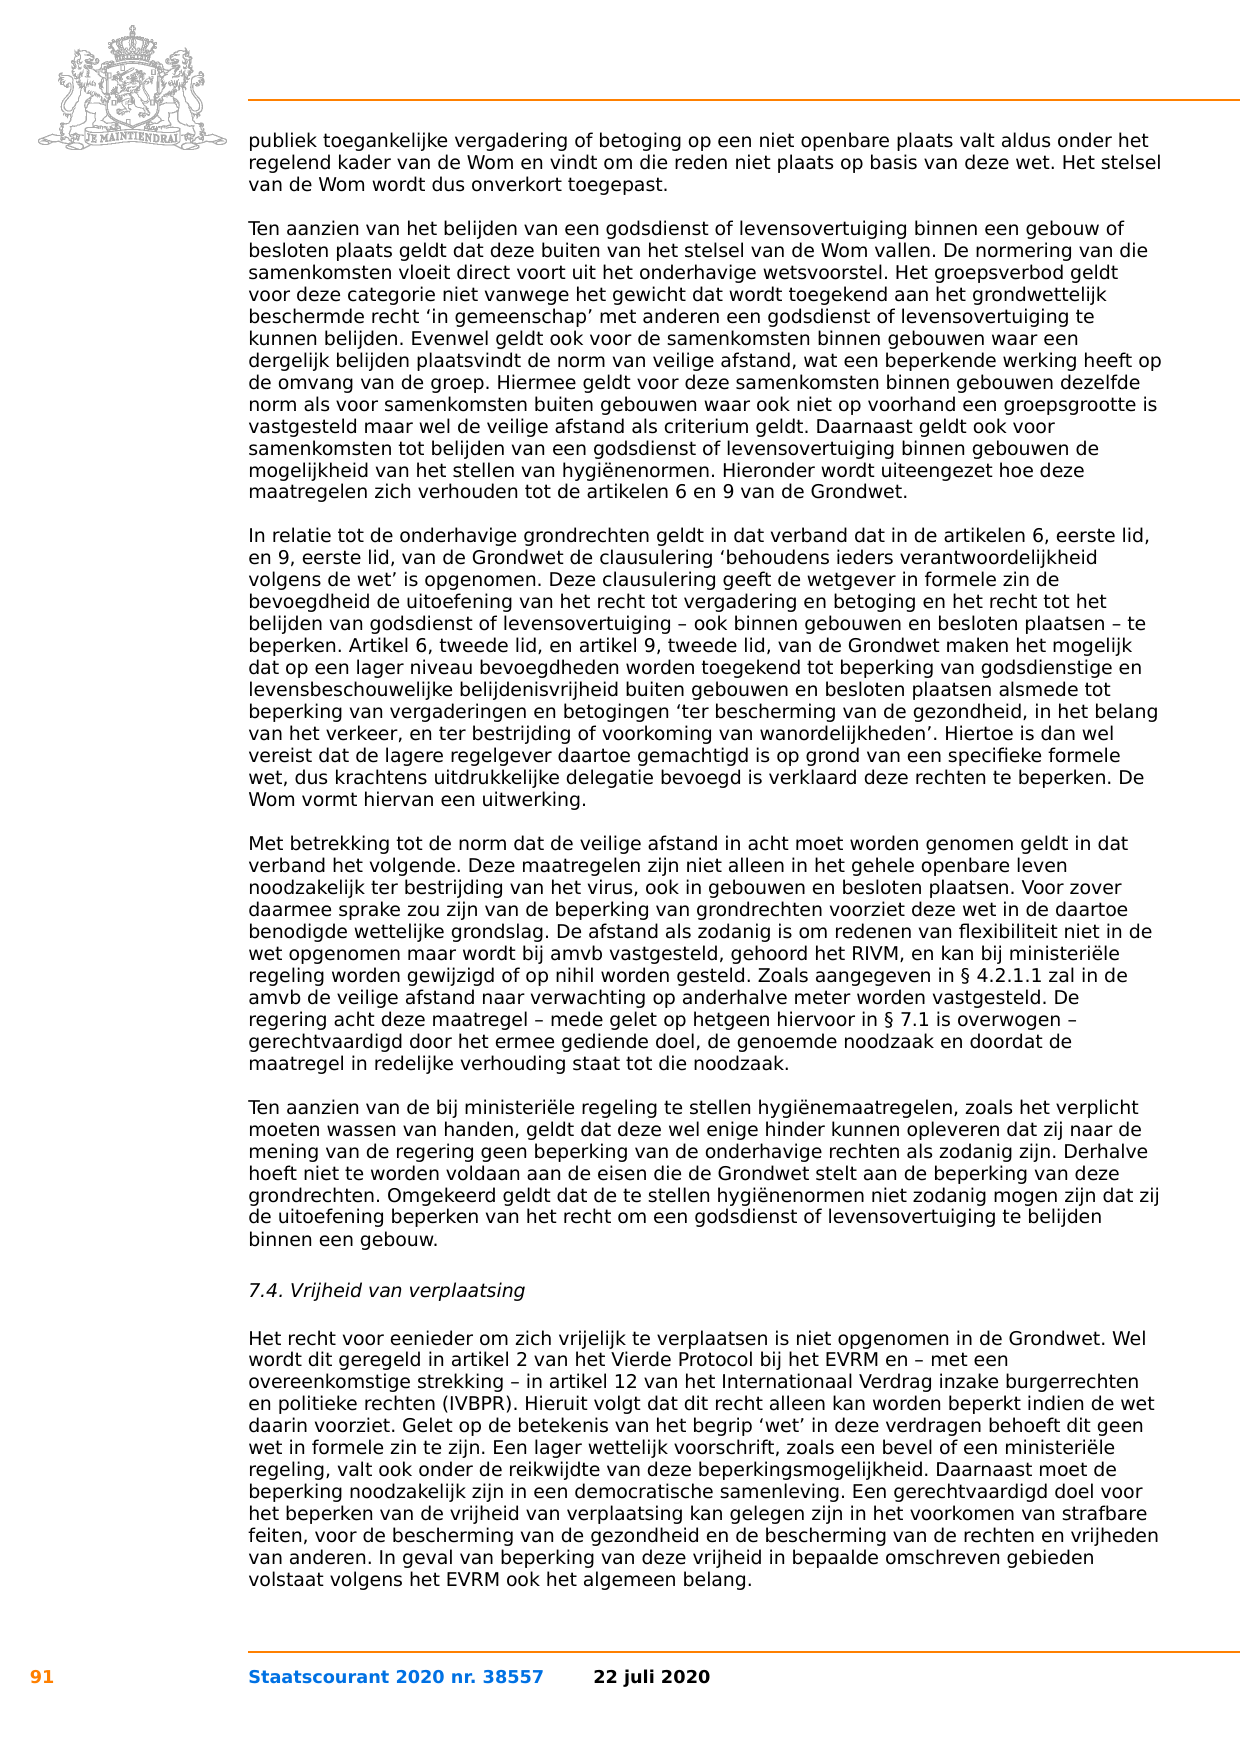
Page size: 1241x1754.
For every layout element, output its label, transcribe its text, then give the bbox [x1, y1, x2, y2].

text Het recht voor eenieder om zich vrijelijk te verplaatsen is niet opgenomen in de Grondwet. Wel wordt dit geregeld in artikel 2 van het Vierde Protocol bij het EVRM en – met een overeenkomstige strekking – in artikel 12 van het Internationaal Verdrag inzake burgerrechten en politieke rechten (IVBPR). Hieruit volgt dat dit recht alleen kan worden beperkt indien de wet daarin voorziet. Gelet op de betekenis van het begrip ‘wet’ in deze verdragen behoeft dit geen wet in formele zin te zijn. Een lager wettelijk voorschrift, zoals een bevel of een ministeriële regeling, valt ook onder de reikwijdte van deze beperkingsmogelijkheid. Daarnaast moet de beperking noodzakelijk zijn in een democratische samenleving. Een gerechtvaardigd doel voor het beperken van de vrijheid van verplaatsing kan gelegen zijn in het voorkomen van strafbare feiten, voor de bescherming van de gezondheid en de bescherming van de rechten en vrijheden van anderen. In geval van beperking van deze vrijheid in bepaalde omschreven gebieden volstaat volgens het EVRM ook het algemeen belang. [248, 1327, 1163, 1591]
text Met betrekking tot de norm dat de veilige afstand in acht moet worden genomen geldt in dat verband het volgende. Deze maatregelen zijn niet alleen in het gehele openbare leven noodzakelijk ter bestrijding van het virus, ook in gebouwen en besloten plaatsen. Voor zover daarmee sprake zou zijn van de beperking van grondrechten voorziet deze wet in de daartoe benodigde wettelijke grondslag. De afstand als zodanig is om redenen van flexibiliteit niet in de wet opgenomen maar wordt bij amvb vastgesteld, gehoord het RIVM, en kan bij ministeriële regeling worden gewijzigd of op nihil worden gesteld. Zoals aangegeven in § 4.2.1.1 zal in de amvb de veilige afstand naar verwachting op anderhalve meter worden vastgesteld. De regering acht deze maatregel – mede gelet op hetgeen hiervoor in § 7.1 is overwogen – gerechtvaardigd door het ermee gediende doel, de genoemde noodzaak en doordat de maatregel in redelijke verhouding staat tot die noodzaak. [248, 833, 1163, 1075]
text Ten aanzien van het belijden van een godsdienst of levensovertuiging binnen een gebouw of besloten plaats geldt dat deze buiten van het stelsel van de Wom vallen. De normering van die samenkomsten vloeit direct voort uit het onderhavige wetsvoorstel. Het groepsverbod geldt voor deze categorie niet vanwege het gewicht dat wordt toegekend aan het grondwettelijk beschermde recht ‘in gemeenschap’ met anderen een godsdienst of levensovertuiging te kunnen belijden. Evenwel geldt ook voor de samenkomsten binnen gebouwen waar een dergelijk belijden plaatsvindt de norm van veilige afstand, wat een beperkende werking heeft op de omvang van de groep. Hiermee geldt voor deze samenkomsten binnen gebouwen dezelfde norm als voor samenkomsten buiten gebouwen waar ook niet op voorhand een groepsgrootte is vastgesteld maar wel de veilige afstand als criterium geldt. Daarnaast geldt ook voor samenkomsten tot belijden van een godsdienst of levensovertuiging binnen gebouwen de mogelijkheid van het stellen van hygiënenormen. Hieronder wordt uiteengezet hoe deze maatregelen zich verhouden tot de artikelen 6 en 9 van de Grondwet. [248, 218, 1163, 503]
text Ten aanzien van de bij ministeriële regeling te stellen hygiënemaatregelen, zoals het verplicht moeten wassen van handen, geldt dat deze wel enige hinder kunnen opleveren dat zij naar de mening van de regering geen beperking van de onderhavige rechten als zodanig zijn. Derhalve hoeft niet te worden voldaan aan de eisen die de Grondwet stelt aan de beperking van deze grondrechten. Omgekeerd geldt dat de te stellen hygiënenormen niet zodanig mogen zijn dat zij de uitoefening beperken van het recht om een godsdienst of levensovertuiging te belijden binnen een gebouw. [248, 1097, 1163, 1250]
picture [38, 25, 227, 150]
subtitle 7.4. Vrijheid van verplaatsing [248, 1280, 1163, 1302]
text In relatie tot de onderhavige grondrechten geldt in dat verband dat in de artikelen 6, eerste lid, en 9, eerste lid, van de Grondwet de clausulering ‘behoudens ieders verantwoordelijkheid volgens de wet’ is opgenomen. Deze clausulering geeft de wetgever in formele zin de bevoegdheid de uitoefening van het recht tot vergadering en betoging en het recht tot het belijden van godsdienst of levensovertuiging – ook binnen gebouwen en besloten plaatsen – te beperken. Artikel 6, tweede lid, en artikel 9, tweede lid, van de Grondwet maken het mogelijk dat op een lager niveau bevoegdheden worden toegekend tot beperking van godsdienstige en levensbeschouwelijke belijdenisvrijheid buiten gebouwen en besloten plaatsen alsmede tot beperking van vergaderingen en betogingen ‘ter bescherming van de gezondheid, in het belang van het verkeer, en ter bestrijding of voorkoming van wanordelijkheden’. Hiertoe is dan wel vereist dat de lagere regelgever daartoe gemachtigd is op grond van een specifieke formele wet, dus krachtens uitdrukkelijke delegatie bevoegd is verklaard deze rechten te beperken. De Wom vormt hiervan een uitwerking. [248, 525, 1163, 811]
text publiek toegankelijke vergadering of betoging op een niet openbare plaats valt aldus onder het regelend kader van de Wom en vindt om die reden niet plaats op basis van deze wet. Het stelsel van de Wom wordt dus onverkort toegepast. [248, 130, 1163, 196]
